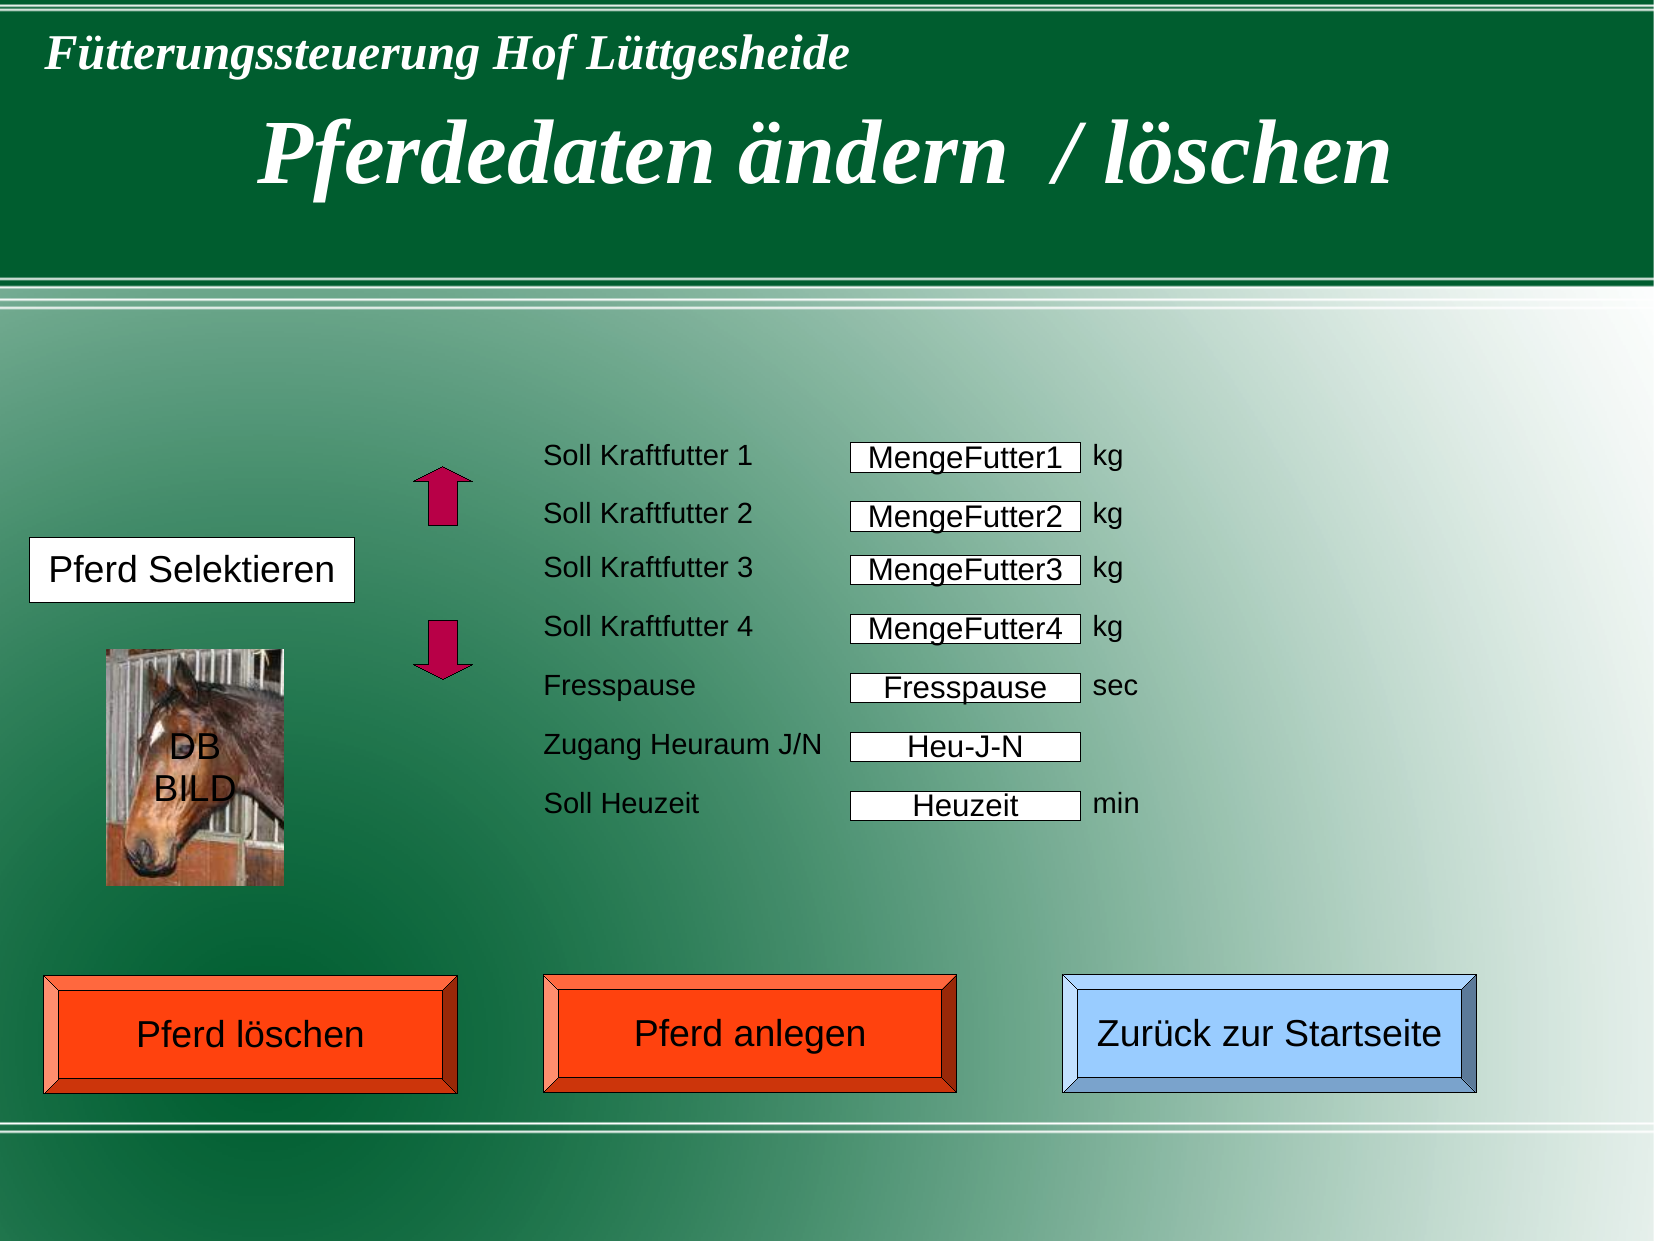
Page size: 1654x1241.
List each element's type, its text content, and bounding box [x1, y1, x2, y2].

text_box Fresspause [857, 673, 1077, 703]
text_box Zurück zur Startseite [1078, 990, 1461, 1077]
text_box [413, 466, 473, 526]
text_box kg [1077, 431, 1406, 479]
text_box kg [1077, 602, 1406, 650]
text_box Soll Kraftfutter 4 [528, 602, 857, 650]
text_box Pferd löschen [59, 991, 442, 1078]
text_box sec [1077, 661, 1406, 710]
text_box MengeFutter1 [857, 442, 1077, 473]
text_box Soll Heuzeit [528, 779, 857, 828]
text_box [413, 620, 473, 680]
picture [0, 0, 1654, 1241]
text_box Heuzeit [857, 791, 1077, 821]
text_box min [1077, 779, 1406, 828]
text_box Pferd Selektieren [29, 537, 355, 603]
text_box Soll Kraftfutter 2 [528, 490, 857, 538]
text_box MengeFutter4 [857, 614, 1077, 644]
text_box Soll Kraftfutter 1 [528, 431, 857, 479]
text_box Pferd anlegen [559, 990, 941, 1077]
text_box Fütterungssteuerung Hof Lüttgesheide [29, 17, 866, 89]
title Pferdedaten ändern / löschen [82, 49, 1571, 257]
text_box Soll Kraftfutter 3 [528, 543, 857, 591]
text_box Fresspause [528, 661, 857, 710]
text_box kg [1077, 543, 1406, 591]
text_box MengeFutter3 [857, 555, 1077, 585]
text_box Heu-J-N [857, 732, 1081, 762]
text_box MengeFutter2 [857, 501, 1077, 532]
text_box Zugang Heuraum J/N [528, 720, 857, 769]
text_box kg [1077, 490, 1406, 538]
